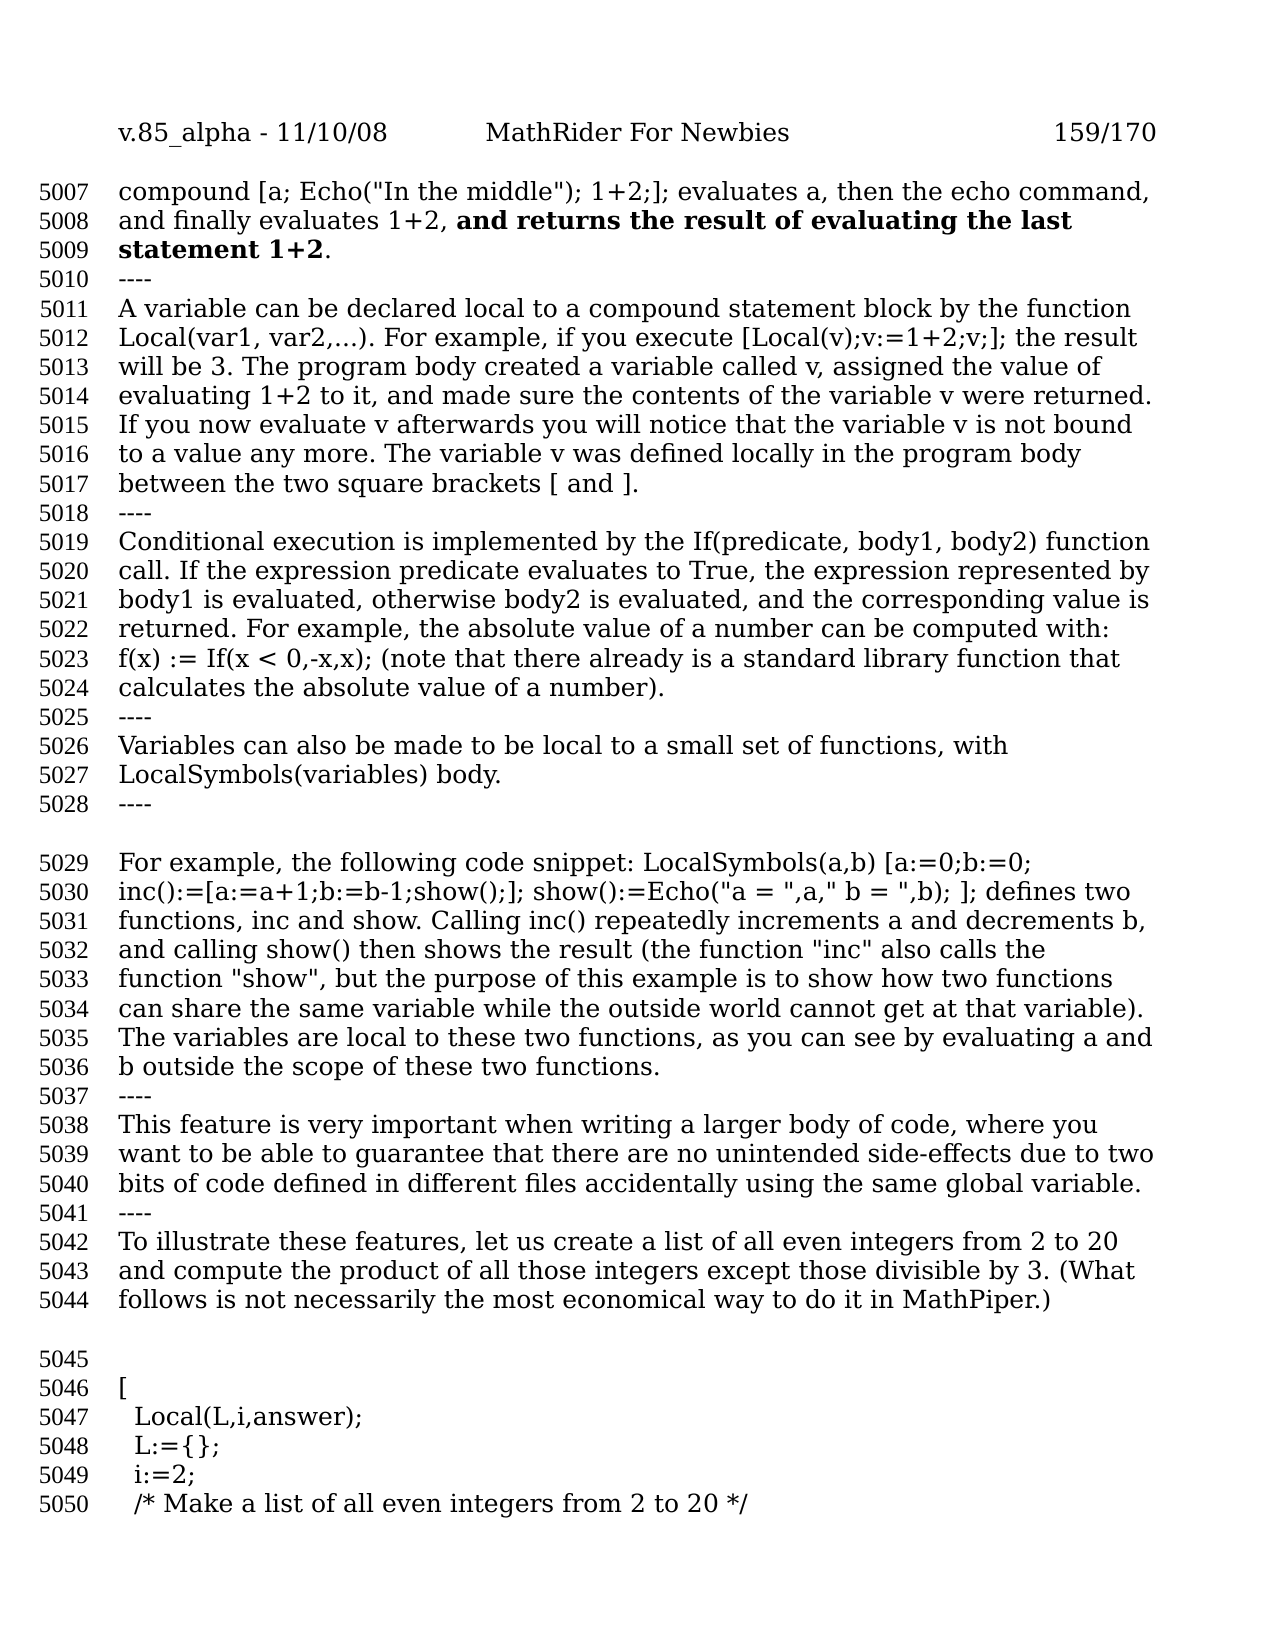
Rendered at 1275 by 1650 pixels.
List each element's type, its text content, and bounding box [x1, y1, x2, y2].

text [ [118, 1373, 1157, 1402]
text ---- [118, 1198, 1157, 1227]
text ---- [118, 498, 1157, 527]
text This feature is very important when writing a larger body of code, where you want to be able to guarantee that there are no unintended side-effects due to two bits of code defined in different files accidentally using the same global variable. [118, 1111, 1157, 1198]
text compound [a; Echo("In the middle"); 1+2;]; evaluates a, then the echo command, and finally evaluates 1+2, and returns the result of evaluating the last statement 1+2. [118, 177, 1157, 265]
text L:={}; [118, 1431, 1157, 1461]
text Variables can also be made to be local to a small set of functions, with LocalSymbols(variables) body. [118, 731, 1157, 790]
text Local(L,i,answer); [118, 1402, 1157, 1431]
text ---- [118, 1081, 1157, 1111]
text ---- [118, 702, 1157, 731]
text ---- [118, 790, 1157, 819]
text A variable can be declared local to a compound statement block by the function Local(var1, var2,...). For example, if you execute [Local(v);v:=1+2;v;]; the result will be 3. The program body created a variable called v, assigned the value of evaluating 1+2 to it, and made sure the contents of the variable v were returned. If you now evaluate v afterwards you will notice that the variable v is not bound to a value any more. The variable v was defined locally in the program body between the two square brackets [ and ]. [118, 294, 1157, 498]
text To illustrate these features, let us create a list of all even integers from 2 to 20 and compute the product of all those integers except those divisible by 3. (What follows is not necessarily the most economical way to do it in MathPiper.) [118, 1227, 1157, 1315]
text ---- [118, 265, 1157, 294]
text Conditional execution is implemented by the If(predicate, body1, body2) function call. If the expression predicate evaluates to True, the expression represented by body1 is evaluated, otherwise body2 is evaluated, and the corresponding value is returned. For example, the absolute value of a number can be computed with: f(x) := If(x < 0,-x,x); (note that there already is a standard library function that calculates the absolute value of a number). [118, 527, 1157, 702]
text For example, the following code snippet: LocalSymbols(a,b) [a:=0;b:=0; inc():=[a:=a+1;b:=b-1;show();]; show():=Echo("a = ",a," b = ",b); ]; defines two functions, inc and show. Calling inc() repeatedly increments a and decrements b, and calling show() then shows the result (the function "inc" also calls the function "show", but the purpose of this example is to show how two functions can share the same variable while the outside world cannot get at that variable). The variables are local to these two functions, as you can see by evaluating a and b outside the scope of these two functions. [118, 848, 1157, 1081]
text /* Make a list of all even integers from 2 to 20 */ [118, 1490, 1157, 1519]
text i:=2; [118, 1461, 1157, 1490]
